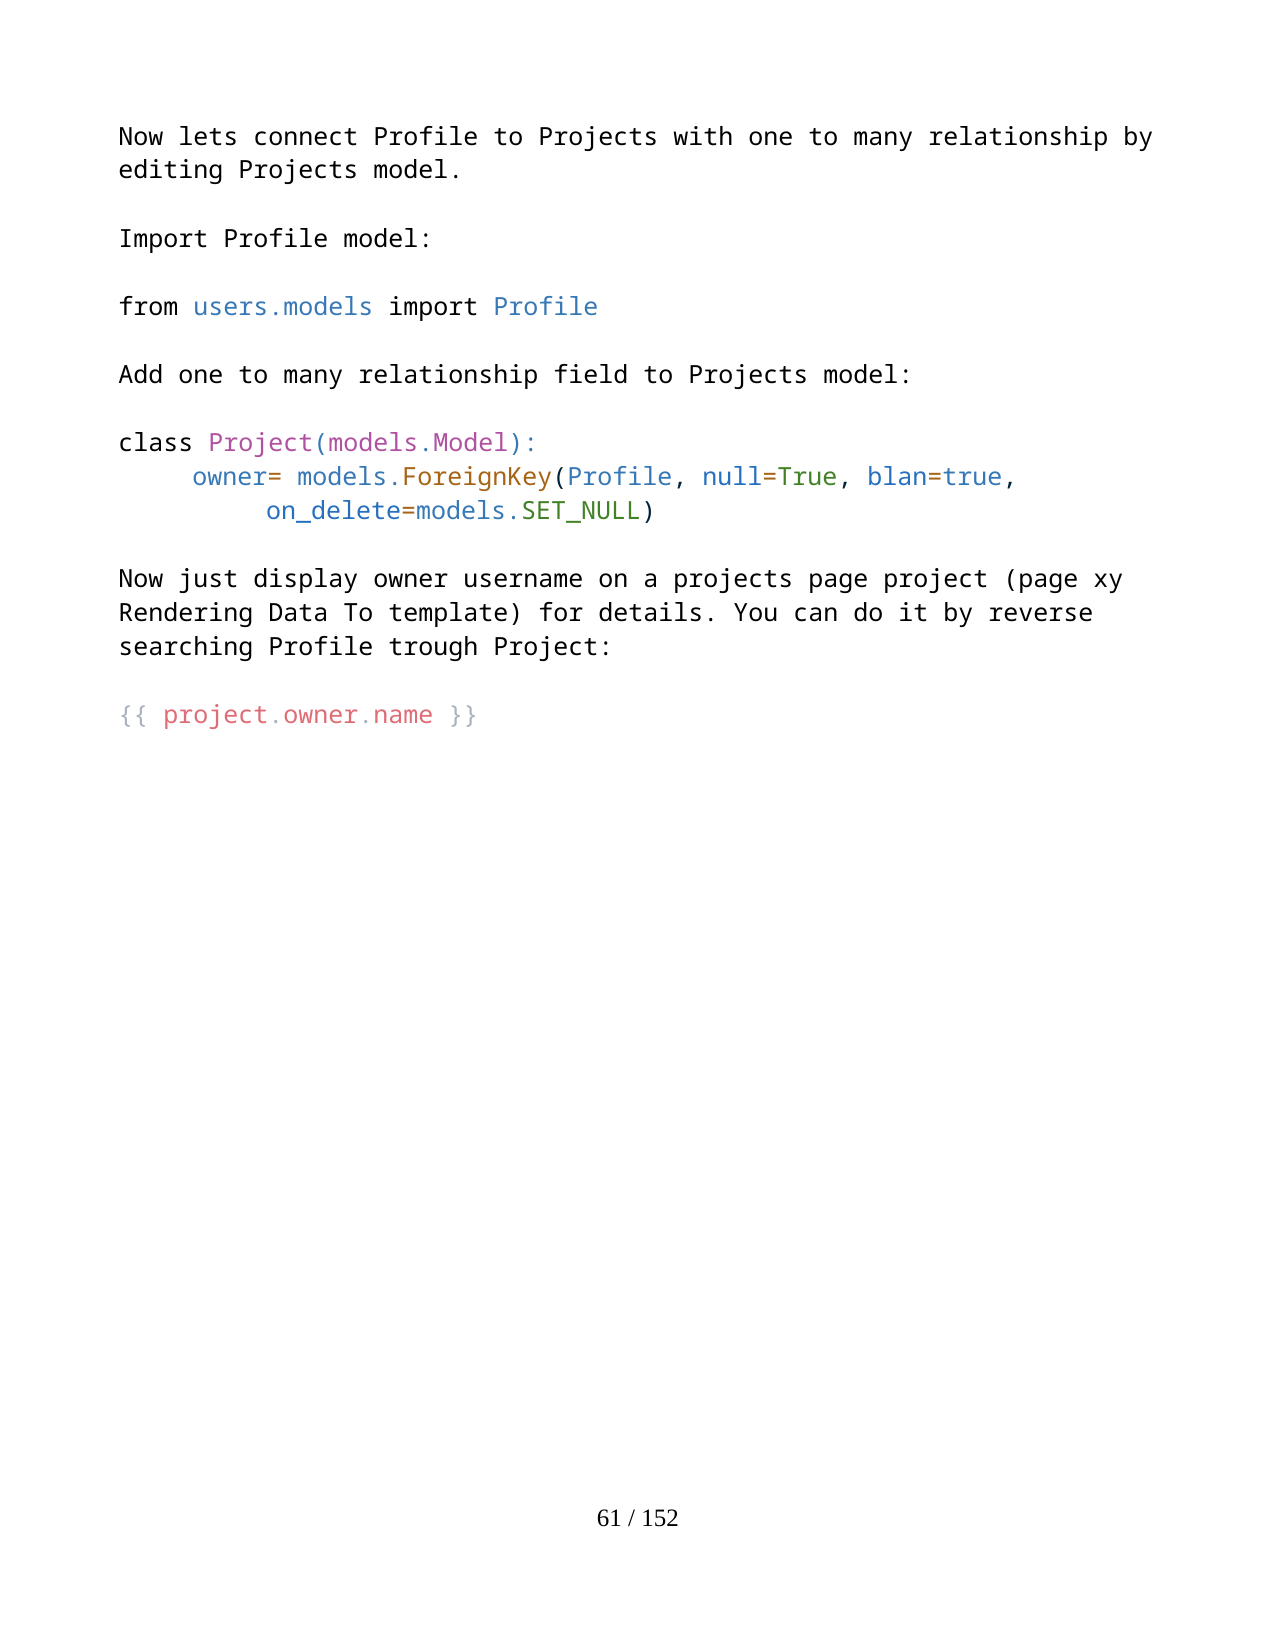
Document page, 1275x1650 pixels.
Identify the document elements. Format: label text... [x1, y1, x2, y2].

text Now lets connect Profile to Projects with one to many relationship by editing Projects model. [118, 118, 1157, 186]
text class Project(models.Model): [118, 425, 1157, 459]
text {{ project.owner.name }} [118, 697, 1157, 731]
text owner= models.ForeignKey(Profile, null=True, blan=true, on_delete=models.SET_NULL) [118, 459, 1157, 527]
text from users.models import Profile [118, 288, 1157, 322]
text Now just display owner username on a projects page project (page xy Rendering Data To template) for details. You can do it by reverse searching Profile trough Project: [118, 561, 1157, 663]
text Import Profile model: [118, 220, 1157, 254]
text Add one to many relationship field to Projects model: [118, 357, 1157, 391]
